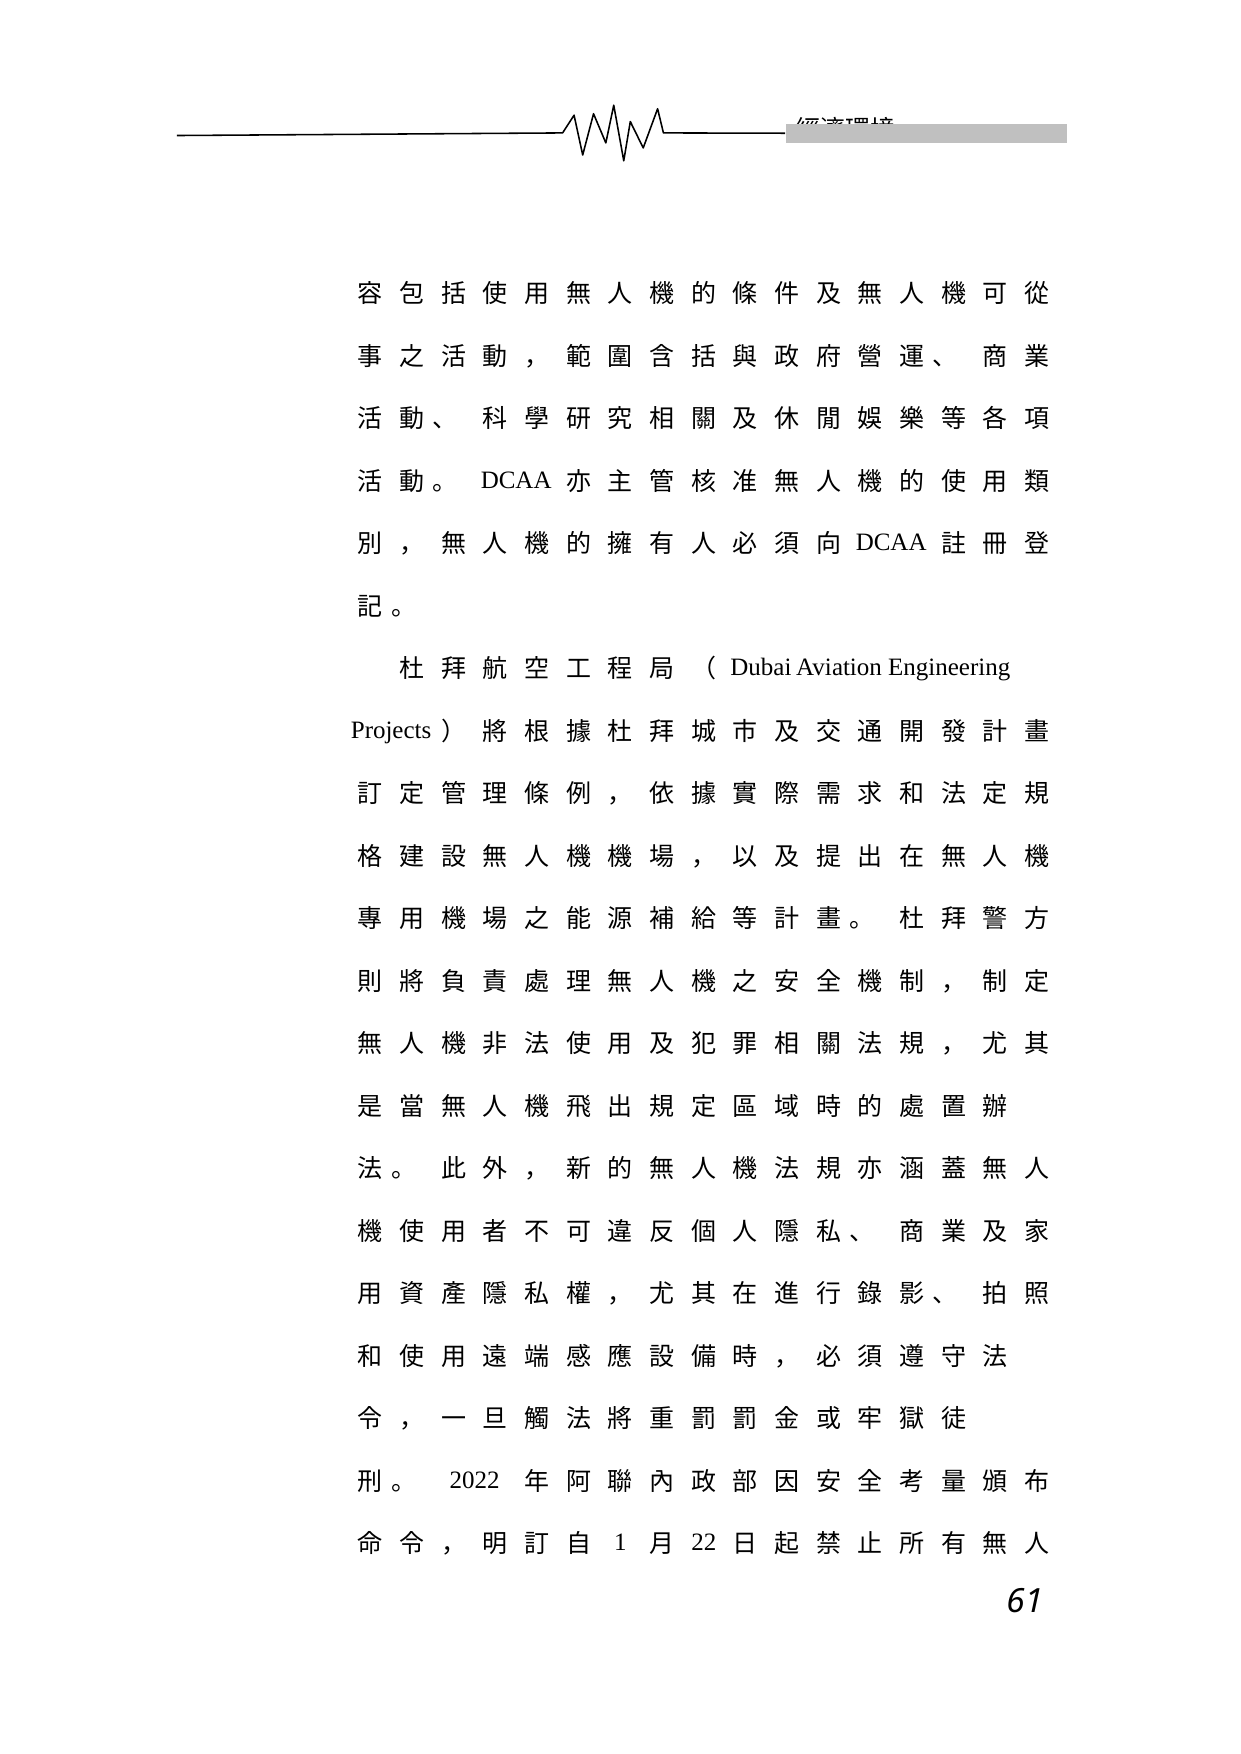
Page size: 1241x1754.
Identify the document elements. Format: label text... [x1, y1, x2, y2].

text 杜拜航空工程局（Dubai Aviation Engineering Projects）將根據杜拜城市及交通開發計畫訂定管理條例，依據實際需求和法定規格建設無人機機場，以及提出在無人機專用機場之能源補給等計畫。杜拜警方則將負責處理無人機之安全機制，制定無人機非法使用及犯罪相關法規，尤其是當無人機飛出規定區域時的處置辦法。此外，新的無人機法規亦涵蓋無人機使用者不可違反個人隱私、商業及家用資產隱私權，尤其在進行錄影、拍照和使用遠端感應設備時，必須遵守法令，一旦觸法將重罰罰金或牢獄徒刑。2022年阿聯內政部因安全考量頒布命令，明訂自1月22日起禁止所有無人 [330, 625, 1058, 1563]
text 容包括使用無人機的條件及無人機可從事之活動，範圍含括與政府營運、商業活動、科學研究相關及休閒娛樂等各項活動。DCAA亦主管核准無人機的使用類別，無人機的擁有人必須向DCAA註冊登記。 [330, 250, 1058, 625]
